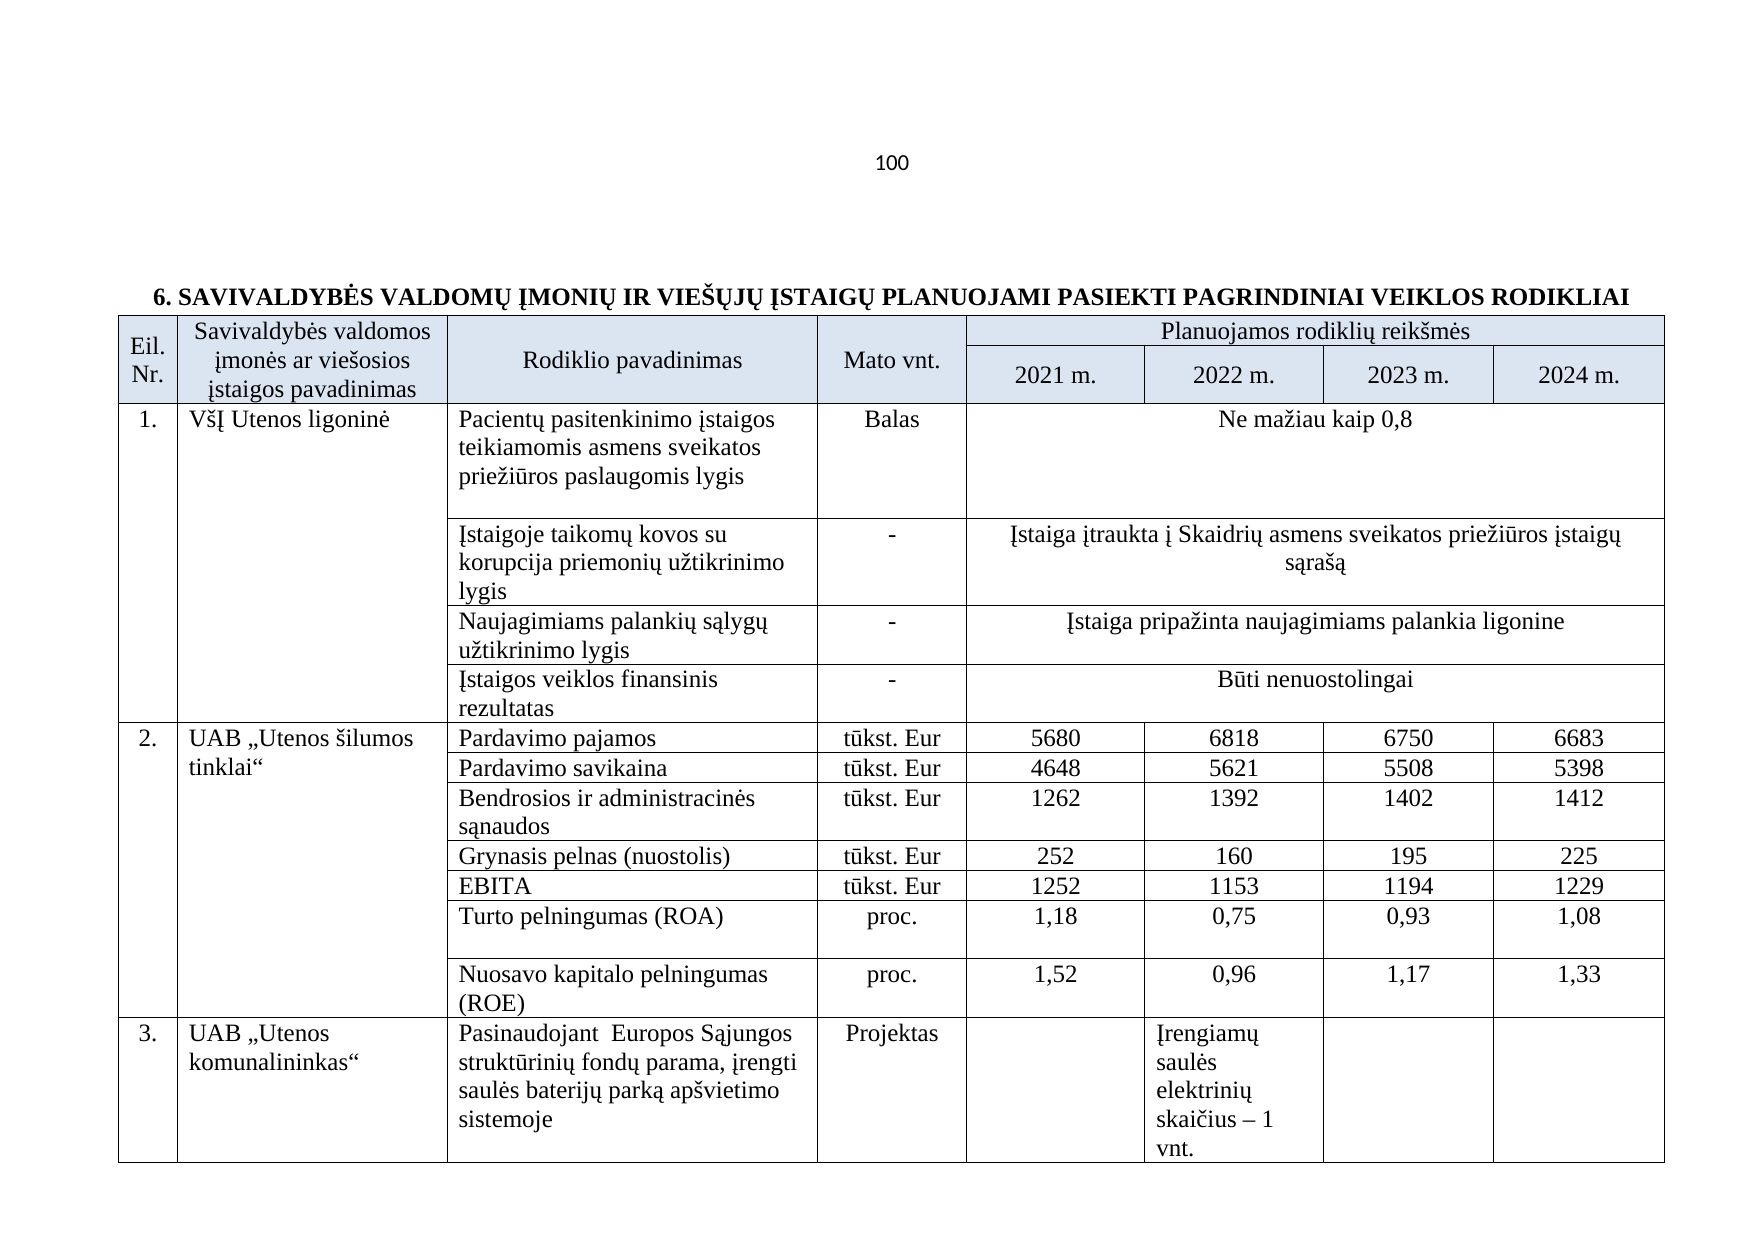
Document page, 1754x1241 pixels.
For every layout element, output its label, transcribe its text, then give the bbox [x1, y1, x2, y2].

table_cell 1,52 [967, 959, 1144, 1017]
table_cell 2. [119, 723, 177, 1017]
table_cell Įstaiga pripažinta naujagimiams palankia ligonine [967, 606, 1664, 663]
table_cell Įrengiamų saulės elektrinių skaičius – 1 vnt. [1145, 1018, 1323, 1162]
table_cell - [818, 665, 966, 722]
table_cell [967, 1018, 1144, 1162]
table_cell 1,17 [1324, 959, 1493, 1017]
table_cell Nuosavo kapitalo pelningumas (ROE) [448, 959, 817, 1017]
table_cell 160 [1145, 841, 1323, 870]
table_cell Bendrosios ir administracinės sąnaudos [448, 783, 817, 840]
table_cell Ne mažiau kaip 0,8 [967, 404, 1664, 518]
table_cell 252 [967, 841, 1144, 870]
table_cell EBITA [448, 871, 817, 900]
table_cell 2021 m. [967, 346, 1144, 403]
table_cell tūkst. Eur [818, 783, 966, 840]
table_cell 0,93 [1324, 901, 1493, 958]
table_cell Pasinaudojant Europos Sąjungos struktūrinių fondų parama, įrengti saulės baterijų parką apšvietimo sistemoje [448, 1018, 817, 1162]
table_header Rodiklio pavadinimas [448, 316, 817, 403]
table_cell 2022 m. [1145, 346, 1323, 403]
table_cell 0,96 [1145, 959, 1323, 1017]
table_cell 1,08 [1494, 901, 1664, 958]
table_cell 225 [1494, 841, 1664, 870]
table_cell 1,33 [1494, 959, 1664, 1017]
table_cell tūkst. Eur [818, 871, 966, 900]
table_header Eil. Nr. [119, 316, 177, 403]
table_cell 0,75 [1145, 901, 1323, 958]
table_cell [1494, 1018, 1664, 1162]
table_cell 1402 [1324, 783, 1493, 840]
table_cell 5398 [1494, 753, 1664, 782]
table_cell 1412 [1494, 783, 1664, 840]
table_cell proc. [818, 901, 966, 958]
table_cell 6818 [1145, 723, 1323, 752]
table_cell Turto pelningumas (ROA) [448, 901, 817, 958]
table_cell 5621 [1145, 753, 1323, 782]
table_cell 1,18 [967, 901, 1144, 958]
table_cell UAB „Utenos komunalininkas“ [178, 1018, 447, 1162]
table_cell proc. [818, 959, 966, 1017]
table_cell VšĮ Utenos ligoninė [178, 404, 447, 722]
table_header Mato vnt. [818, 316, 966, 403]
table_cell 2023 m. [1324, 346, 1493, 403]
table_cell tūkst. Eur [818, 841, 966, 870]
table_cell 1392 [1145, 783, 1323, 840]
table_cell 1252 [967, 871, 1144, 900]
table_cell 3. [119, 1018, 177, 1162]
table_cell UAB „Utenos šilumos tinklai“ [178, 723, 447, 1017]
table_cell 195 [1324, 841, 1493, 870]
table_cell 1153 [1145, 871, 1323, 900]
table_cell Įstaigos veiklos finansinis rezultatas [448, 665, 817, 722]
table_cell 1229 [1494, 871, 1664, 900]
table_cell Balas [818, 404, 966, 518]
table_cell Projektas [818, 1018, 966, 1162]
table_cell 4648 [967, 753, 1144, 782]
table_cell - [818, 519, 966, 605]
table_cell Įstaigoje taikomų kovos su korupcija priemonių užtikrinimo lygis [448, 519, 817, 605]
table_header Savivaldybės valdomos įmonės ar viešosios įstaigos pavadinimas [178, 316, 447, 403]
table_header Planuojamos rodiklių reikšmės [967, 316, 1664, 345]
table_cell tūkst. Eur [818, 723, 966, 752]
table_cell 6750 [1324, 723, 1493, 752]
table_cell - [818, 606, 966, 663]
table_cell Įstaiga įtraukta į Skaidrių asmens sveikatos priežiūros įstaigų sąrašą [967, 519, 1664, 605]
table_cell 5680 [967, 723, 1144, 752]
table_cell 1262 [967, 783, 1144, 840]
table_cell Grynasis pelnas (nuostolis) [448, 841, 817, 870]
table_cell 2024 m. [1494, 346, 1664, 403]
table_cell Naujagimiams palankių sąlygų užtikrinimo lygis [448, 606, 817, 663]
text 6. SAVIVALDYBĖS VALDOMŲ ĮMONIŲ IR VIEŠŲJŲ ĮSTAIGŲ PLANUOJAMI PASIEKTI PAGRINDINIAI VEIKLOS RODIKLIAI [118, 282, 1665, 311]
table_cell 6683 [1494, 723, 1664, 752]
table_cell Būti nenuostolingai [967, 665, 1664, 722]
table_cell 1. [119, 404, 177, 722]
table_cell 1194 [1324, 871, 1493, 900]
table_cell 5508 [1324, 753, 1493, 782]
table_cell Pacientų pasitenkinimo įstaigos teikiamomis asmens sveikatos priežiūros paslaugomis lygis [448, 404, 817, 518]
table_cell Pardavimo pajamos [448, 723, 817, 752]
table_cell Pardavimo savikaina [448, 753, 817, 782]
table_cell tūkst. Eur [818, 753, 966, 782]
table_cell [1324, 1018, 1493, 1162]
